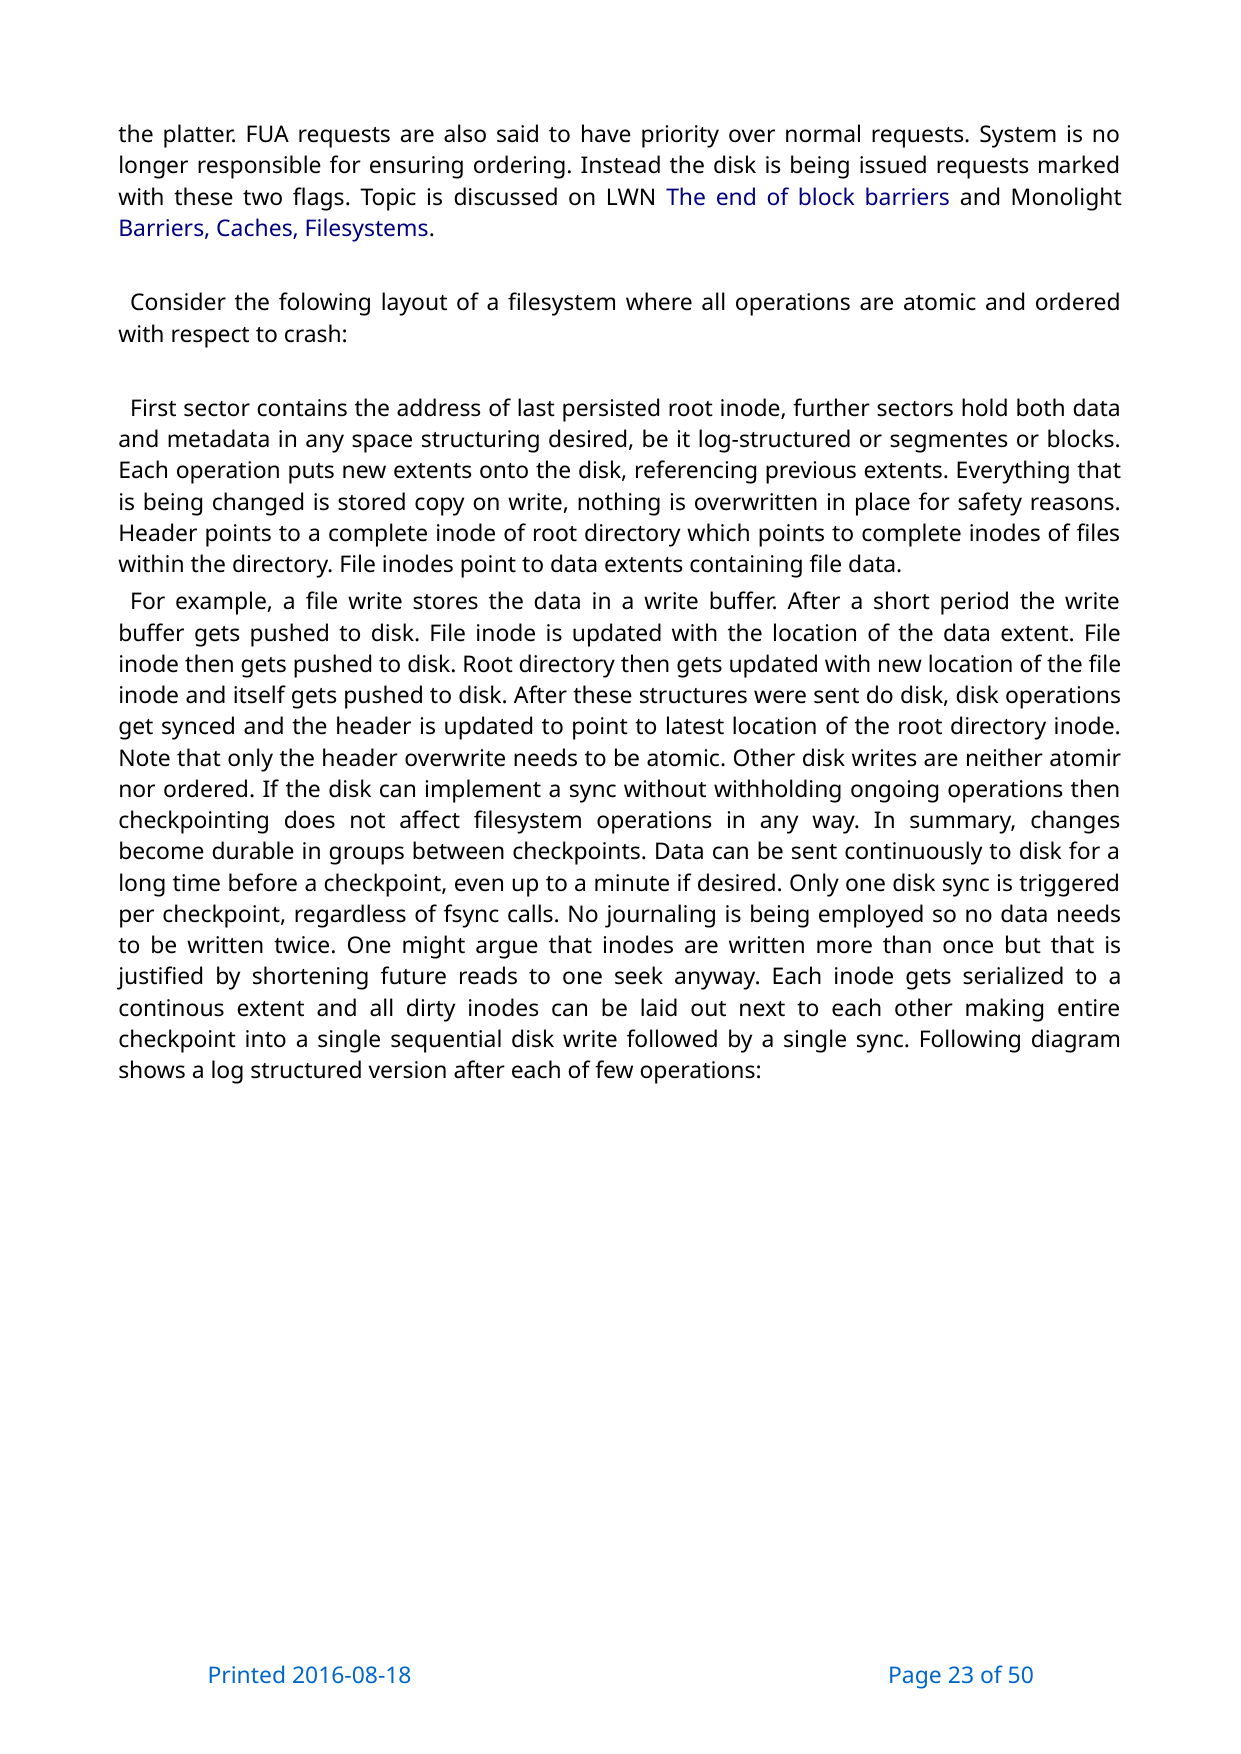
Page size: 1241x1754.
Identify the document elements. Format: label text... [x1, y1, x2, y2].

text For example, a file write stores the data in a write buffer. After a short period the write buffer gets pushed to disk. File inode is updated with the location of the data extent. File inode then gets pushed to disk. Root directory then gets updated with new location of the file inode and itself gets pushed to disk. After these structures were sent do disk, disk operations get synced and the header is updated to point to latest location of the root directory inode. Note that only the header overwrite needs to be atomic. Other disk writes are neither atomir nor ordered. If the disk can implement a sync without withholding ongoing operations then checkpointing does not affect filesystem operations in any way. In summary, changes become durable in groups between checkpoints. Data can be sent continuously to disk for a long time before a checkpoint, even up to a minute if desired. Only one disk sync is triggered per checkpoint, regardless of fsync calls. No journaling is being employed so no data needs to be written twice. One might argue that inodes are written more than once but that is justified by shortening future reads to one seek anyway. Each inode gets serialized to a continous extent and all dirty inodes can be laid out next to each other making entire checkpoint into a single sequential disk write followed by a single sync. Following diagram shows a log structured version after each of few operations: [118, 585, 1122, 1085]
text Consider the folowing layout of a filesystem where all operations are atomic and ordered with respect to crash: [118, 286, 1122, 349]
text First sector contains the address of last persisted root inode, further sectors hold both data and metadata in any space structuring desired, be it log-structured or segmentes or blocks. Each operation puts new extents onto the disk, referencing previous extents. Everything that is being changed is stored copy on write, nothing is overwritten in place for safety reasons. Header points to a complete inode of root directory which points to complete inodes of files within the directory. File inodes point to data extents containing file data. [118, 392, 1122, 579]
text the platter. FUA requests are also said to have priority over normal requests. System is no longer responsible for ensuring ordering. Instead the disk is being issued requests marked with these two flags. Topic is discussed on LWN The end of block barriers and Monolight Barriers, Caches, Filesystems. [118, 118, 1122, 243]
